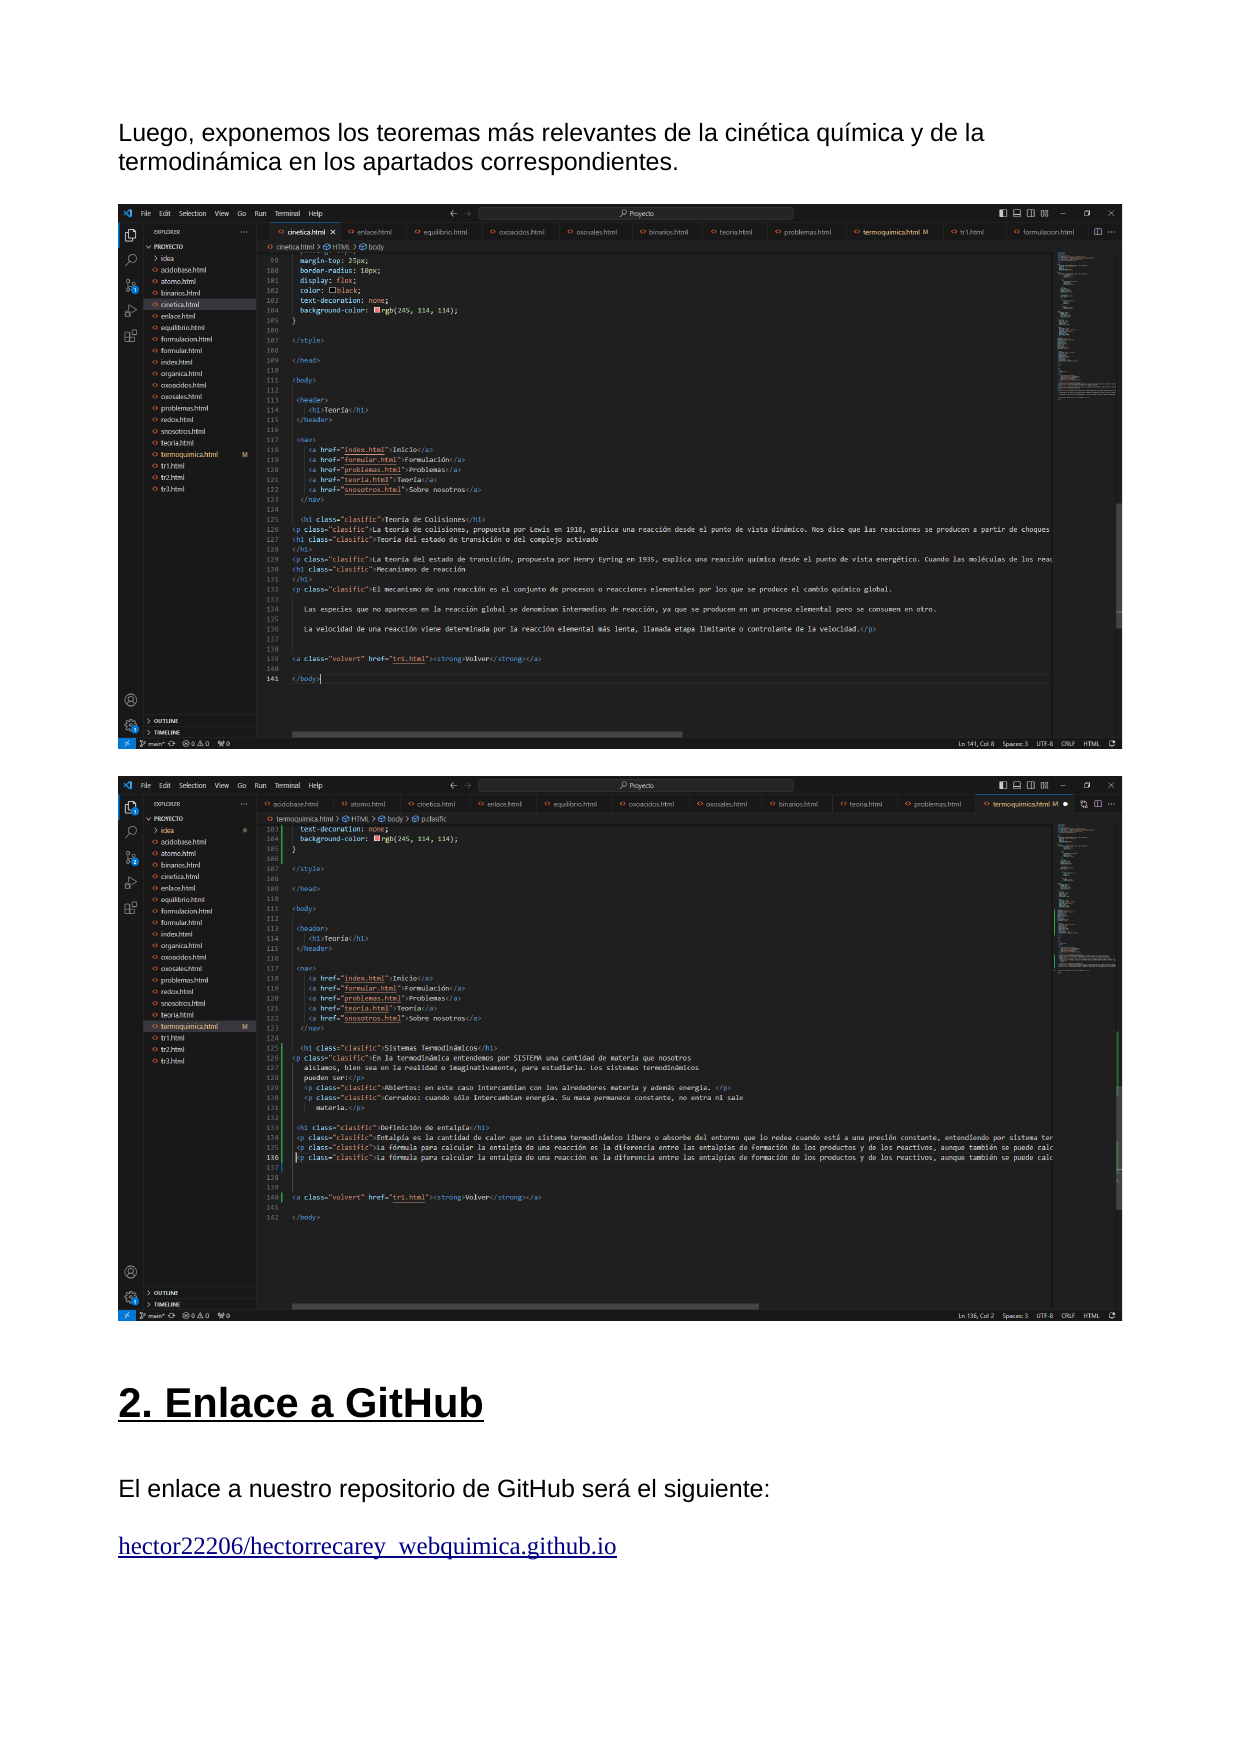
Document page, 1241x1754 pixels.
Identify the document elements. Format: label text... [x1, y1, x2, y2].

text 2. Enlace a GitHub [118, 1378, 1122, 1426]
text El enlace a nuestro repositorio de GitHub será el siguiente: [118, 1474, 1122, 1503]
picture [118, 776, 1123, 1321]
text Luego, exponemos los teoremas más relevantes de la cinética química y de la termodinámica en los apartados correspondientes. [118, 118, 1122, 176]
text hector22206/hectorrecarey_webquimica.github.io [118, 1531, 1122, 1560]
picture [118, 204, 1123, 749]
